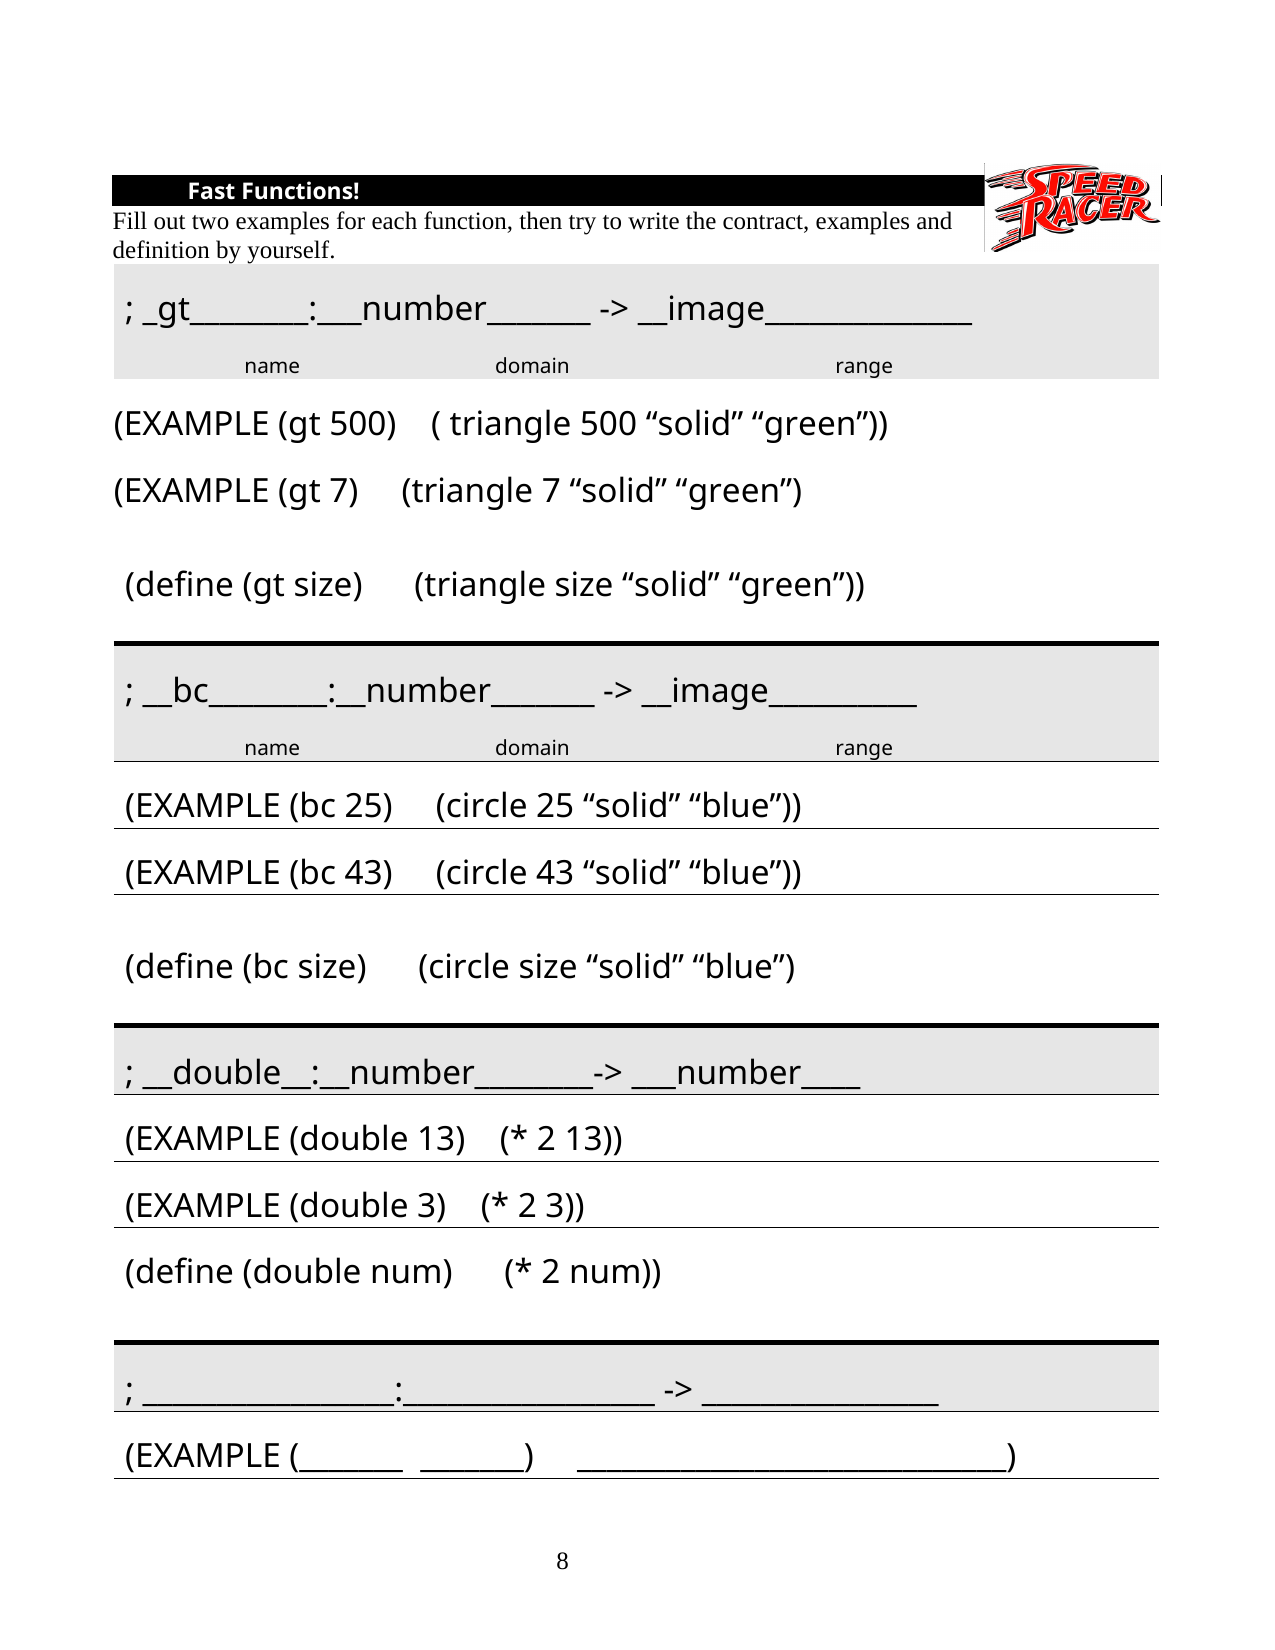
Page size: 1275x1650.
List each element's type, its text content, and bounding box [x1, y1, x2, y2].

table_cell (EXAMPLE (_______ _______) _____________________________) [114, 1412, 1159, 1477]
table_cell ; _________________:_________________ -> ________________ [114, 1345, 1159, 1411]
text Fill out two examples for each function, then try to write the contract, examples and definition by yourself. [112, 206, 1162, 264]
table_cell (EXAMPLE (bc 25) (circle 25 “solid” “blue”)) [114, 762, 1159, 828]
table_cell (EXAMPLE (gt 500) ( triangle 500 “solid” “green”)) [114, 379, 1159, 446]
table_cell (define (bc size) (circle size “solid” “blue”) [114, 895, 1159, 1023]
picture [984, 163, 1161, 253]
table_cell ; __double__:__number________-> ___number____ [114, 1028, 1159, 1094]
subtitle Fast Functions! [112, 175, 984, 206]
table_cell (EXAMPLE (bc 43) (circle 43 “solid” “blue”)) [114, 829, 1159, 894]
table_cell (EXAMPLE (double 3) (* 2 3)) [114, 1162, 1159, 1227]
table_cell (EXAMPLE (double 13) (* 2 13)) [114, 1095, 1159, 1161]
table_cell (EXAMPLE (gt 7) (triangle 7 “solid” “green”) [114, 446, 1159, 512]
table_cell (define (double num) (* 2 num)) [114, 1228, 1159, 1340]
table_cell (define (gt size) (triangle size “solid” “green”)) [114, 512, 1159, 641]
table_cell ; __bc________:__number_______ -> __image__________ name domain range [114, 646, 1159, 761]
table_header ; _gt________:___number_______ -> __image______________ name domain range [114, 264, 1159, 379]
